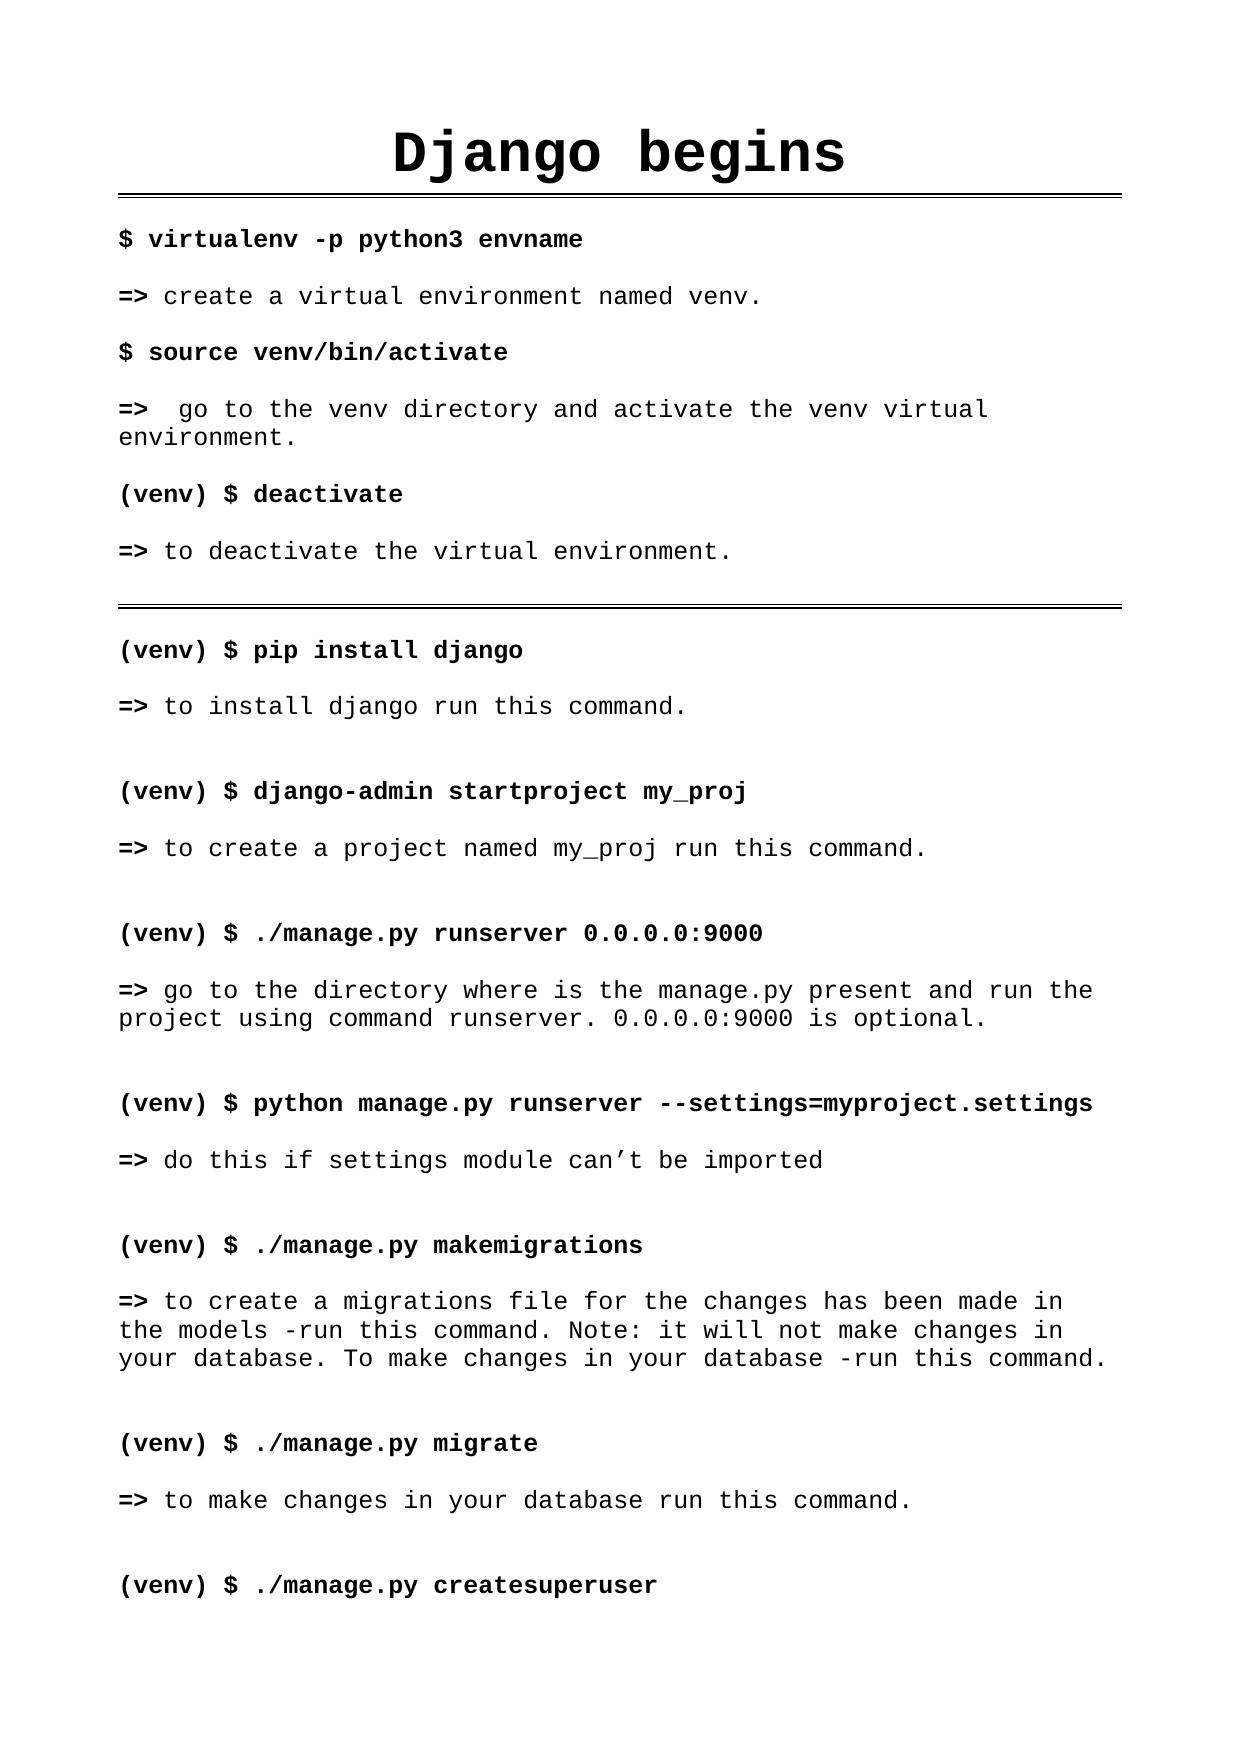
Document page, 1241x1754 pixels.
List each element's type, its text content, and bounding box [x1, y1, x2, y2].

text (venv) $ django-admin startproject my_proj [118, 779, 1122, 807]
text => to create a migrations file for the changes has been made in the models -run this command. Note: it will not make changes in your database. To make changes in your database -run this command. [118, 1289, 1122, 1374]
text (venv) $ ./manage.py createsuperuser [118, 1572, 1122, 1601]
text => to install django run this command. [118, 694, 1122, 722]
text => create a virtual environment named venv. [118, 283, 1122, 312]
text Django begins [118, 118, 1122, 193]
text $ source venv/bin/activate [118, 340, 1122, 368]
text => to deactivate the virtual environment. [118, 538, 1122, 567]
text => go to the venv directory and activate the venv virtual environment. [118, 397, 1122, 453]
text (venv) $ python manage.py runserver --settings=myproject.settings [118, 1091, 1122, 1119]
text (venv) $ ./manage.py makemigrations [118, 1232, 1122, 1261]
text $ virtualenv -p python3 envname [118, 227, 1122, 255]
text => to make changes in your database run this command. [118, 1487, 1122, 1516]
text (venv) $ pip install django [118, 637, 1122, 666]
text (venv) $ ./manage.py runserver 0.0.0.0:9000 [118, 921, 1122, 949]
text => go to the directory where is the manage.py present and run the project using command runserver. 0.0.0.0:9000 is optional. [118, 977, 1122, 1034]
text (venv) $ deactivate [118, 482, 1122, 510]
text => do this if settings module can’t be imported [118, 1147, 1122, 1176]
text => to create a project named my_proj run this command. [118, 836, 1122, 864]
text (venv) $ ./manage.py migrate [118, 1431, 1122, 1459]
